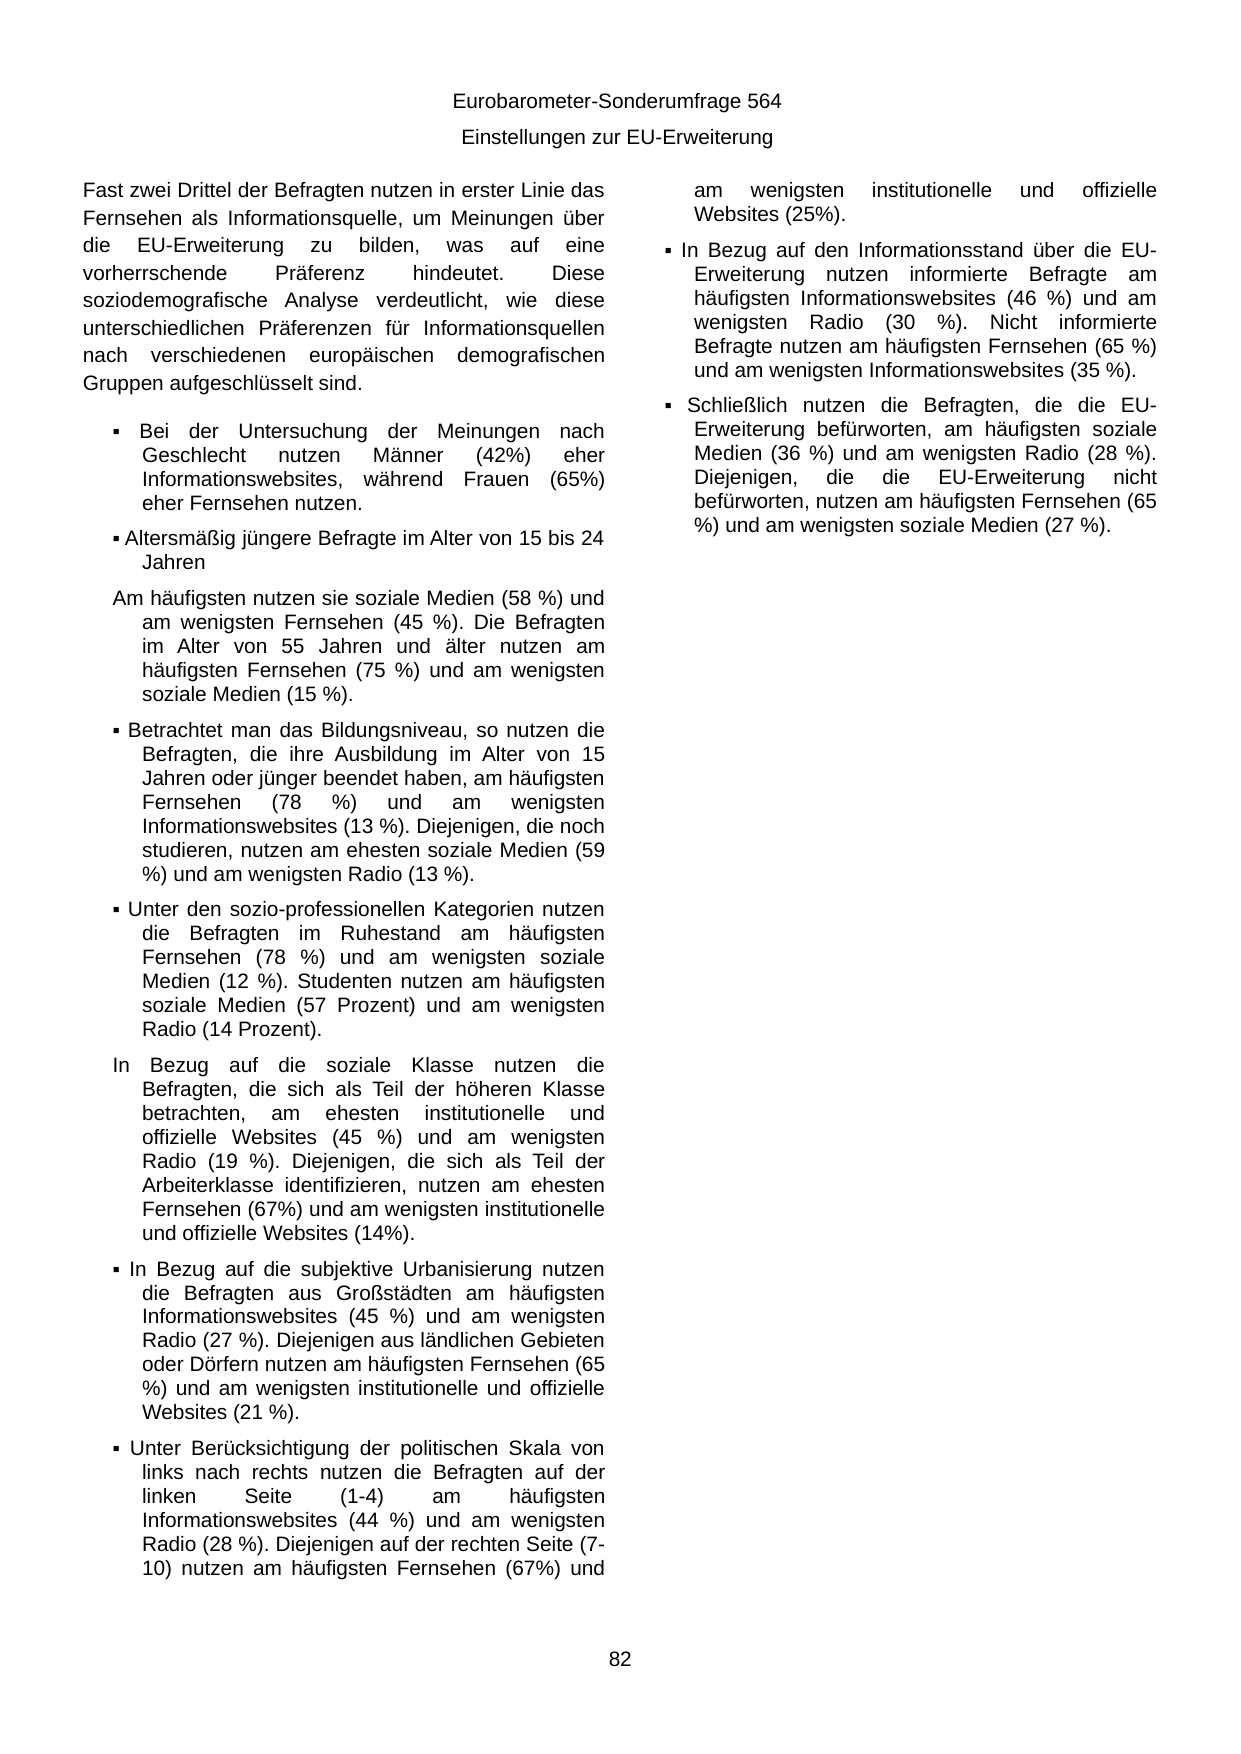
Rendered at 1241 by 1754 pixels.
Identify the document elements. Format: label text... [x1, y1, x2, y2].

text ▪ Altersmäßig jüngere Befragte im Alter von 15 bis 24 Jahren [112, 526, 605, 574]
text Fast zwei Drittel der Befragten nutzen in erster Linie das Fernsehen als Informationsquelle, um Meinungen über die EU-Erweiterung zu bilden, was auf eine vorherrschende Präferenz hindeutet. Diese soziodemografische Analyse verdeutlicht, wie diese unterschiedlichen Präferenzen für Informationsquellen nach verschiedenen europäischen demografischen Gruppen aufgeschlüsselt sind. [83, 178, 605, 394]
text am wenigsten institutionelle und offizielle Websites (25%). [664, 178, 1157, 226]
text ▪ Unter den sozio-professionellen Kategorien nutzen die Befragten im Ruhestand am häufigsten Fernsehen (78 %) und am wenigsten soziale Medien (12 %). Studenten nutzen am häufigsten soziale Medien (57 Prozent) und am wenigsten Radio (14 Prozent). [112, 897, 605, 1041]
text In Bezug auf die soziale Klasse nutzen die Befragten, die sich als Teil der höheren Klasse betrachten, am ehesten institutionelle und offizielle Websites (45 %) und am wenigsten Radio (19 %). Diejenigen, die sich als Teil der Arbeiterklasse identifizieren, nutzen am ehesten Fernsehen (67%) und am wenigsten institutionelle und offizielle Websites (14%). [112, 1053, 605, 1244]
text ▪ Bei der Untersuchung der Meinungen nach Geschlecht nutzen Männer (42%) eher Informationswebsites, während Frauen (65%) eher Fernsehen nutzen. [112, 418, 605, 514]
text Am häufigsten nutzen sie soziale Medien (58 %) und am wenigsten Fernsehen (45 %). Die Befragten im Alter von 55 Jahren und älter nutzen am häufigsten Fernsehen (75 %) und am wenigsten soziale Medien (15 %). [112, 586, 605, 706]
text ▪ In Bezug auf den Informationsstand über die EU-Erweiterung nutzen informierte Befragte am häufigsten Informationswebsites (46 %) und am wenigsten Radio (30 %). Nicht informierte Befragte nutzen am häufigsten Fernsehen (65 %) und am wenigsten Informationswebsites (35 %). [664, 238, 1157, 381]
text ▪ Schließlich nutzen die Befragten, die die EU-Erweiterung befürworten, am häufigsten soziale Medien (36 %) und am wenigsten Radio (28 %). Diejenigen, die die EU-Erweiterung nicht befürworten, nutzen am häufigsten Fernsehen (65 %) und am wenigsten soziale Medien (27 %). [664, 393, 1157, 537]
text ▪ In Bezug auf die subjektive Urbanisierung nutzen die Befragten aus Großstädten am häufigsten Informationswebsites (45 %) und am wenigsten Radio (27 %). Diejenigen aus ländlichen Gebieten oder Dörfern nutzen am häufigsten Fernsehen (65 %) und am wenigsten institutionelle und offizielle Websites (21 %). [112, 1256, 605, 1424]
text ▪ Betrachtet man das Bildungsniveau, so nutzen die Befragten, die ihre Ausbildung im Alter von 15 Jahren oder jünger beendet haben, am häufigsten Fernsehen (78 %) und am wenigsten Informationswebsites (13 %). Diejenigen, die noch studieren, nutzen am ehesten soziale Medien (59 %) und am wenigsten Radio (13 %). [112, 718, 605, 885]
text ▪ Unter Berücksichtigung der politischen Skala von links nach rechts nutzen die Befragten auf der linken Seite (1-4) am häufigsten Informationswebsites (44 %) und am wenigsten Radio (28 %). Diejenigen auf der rechten Seite (7-10) nutzen am häufigsten Fernsehen (67%) und [112, 1436, 605, 1580]
